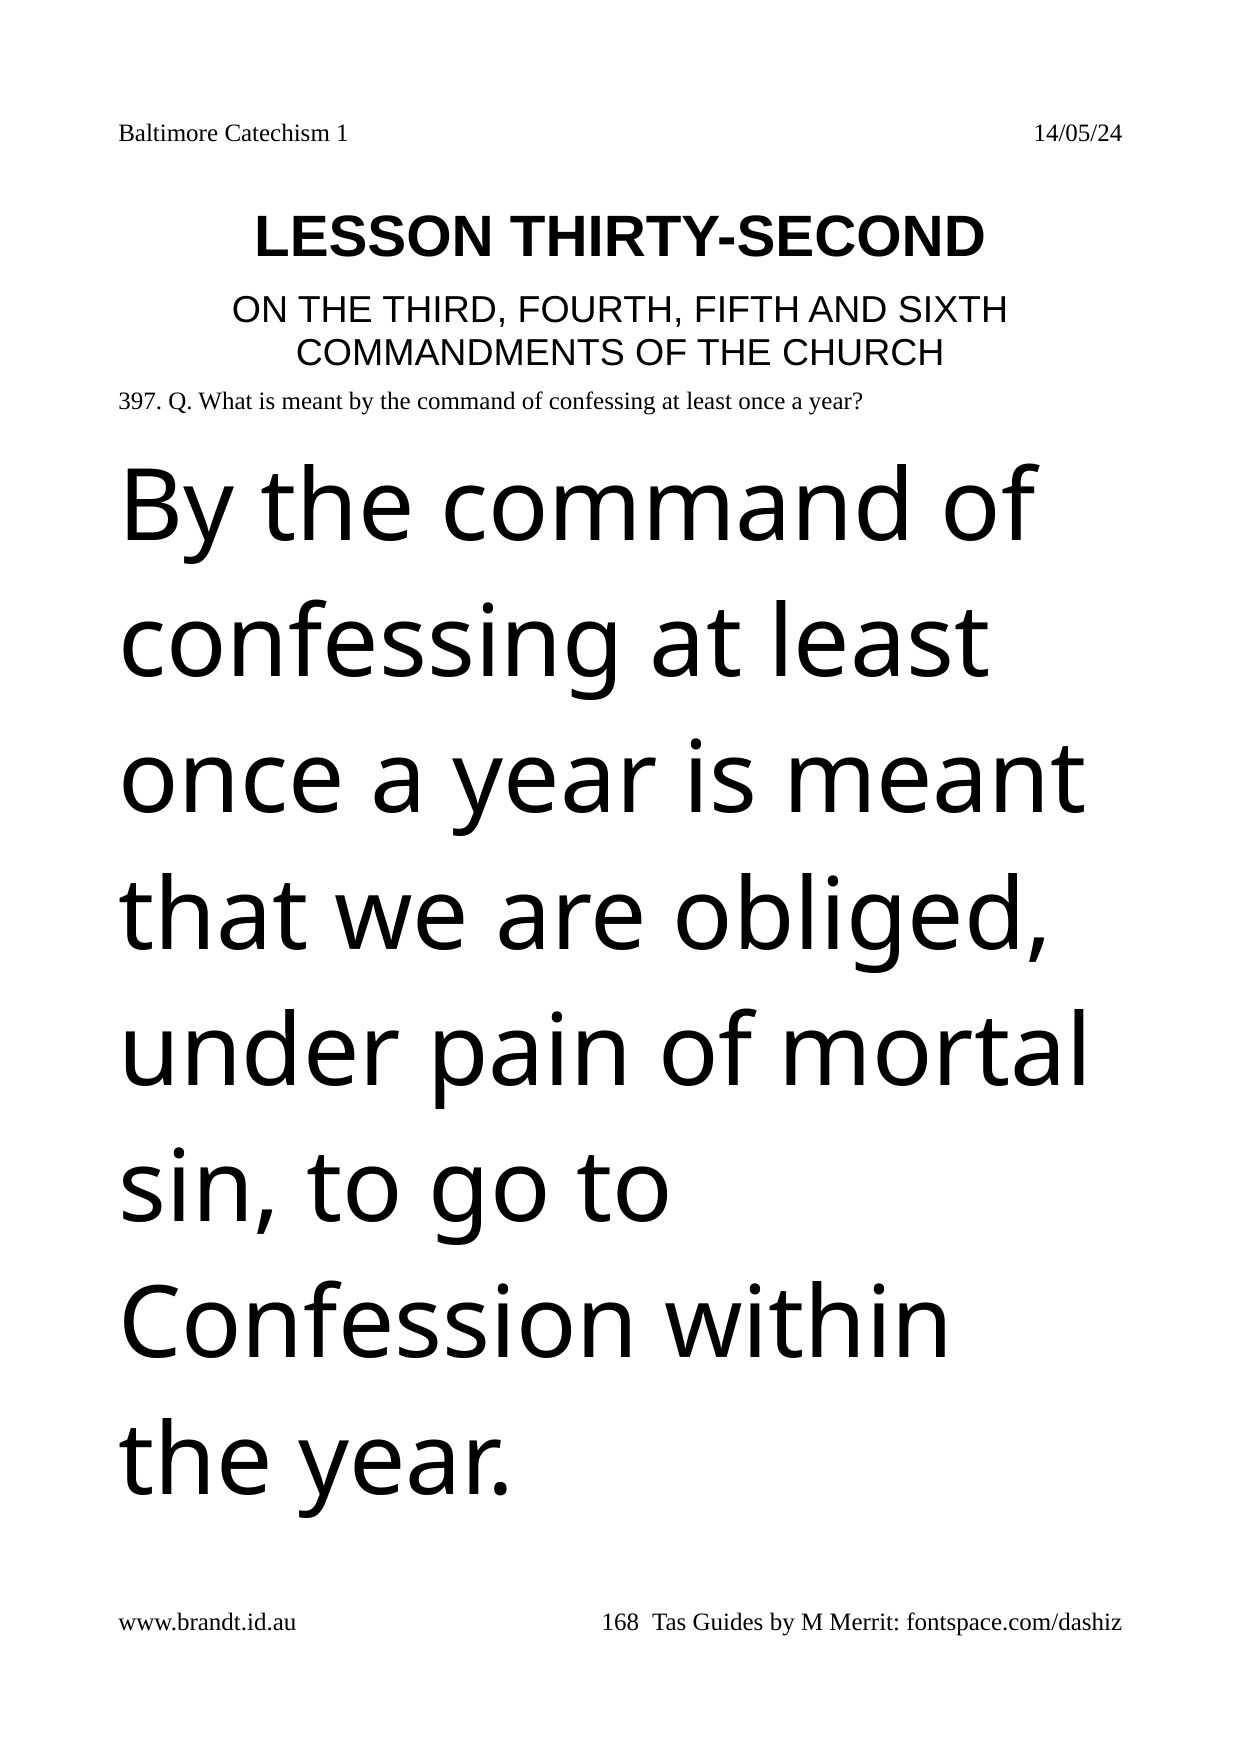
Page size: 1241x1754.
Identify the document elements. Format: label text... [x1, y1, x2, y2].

subtitle ON THE THIRD, FOURTH, FIFTH AND SIXTH COMMANDMENTS OF THE CHURCH [118, 287, 1122, 373]
title LESSON THIRTY-SECOND [118, 201, 1122, 268]
text By the command of confessing at least once a year is meant that we are obliged, under pain of mortal sin, to go to Confession within the year. [118, 433, 1122, 1523]
text 397. Q. What is meant by the command of confessing at least once a year? [118, 386, 1122, 415]
